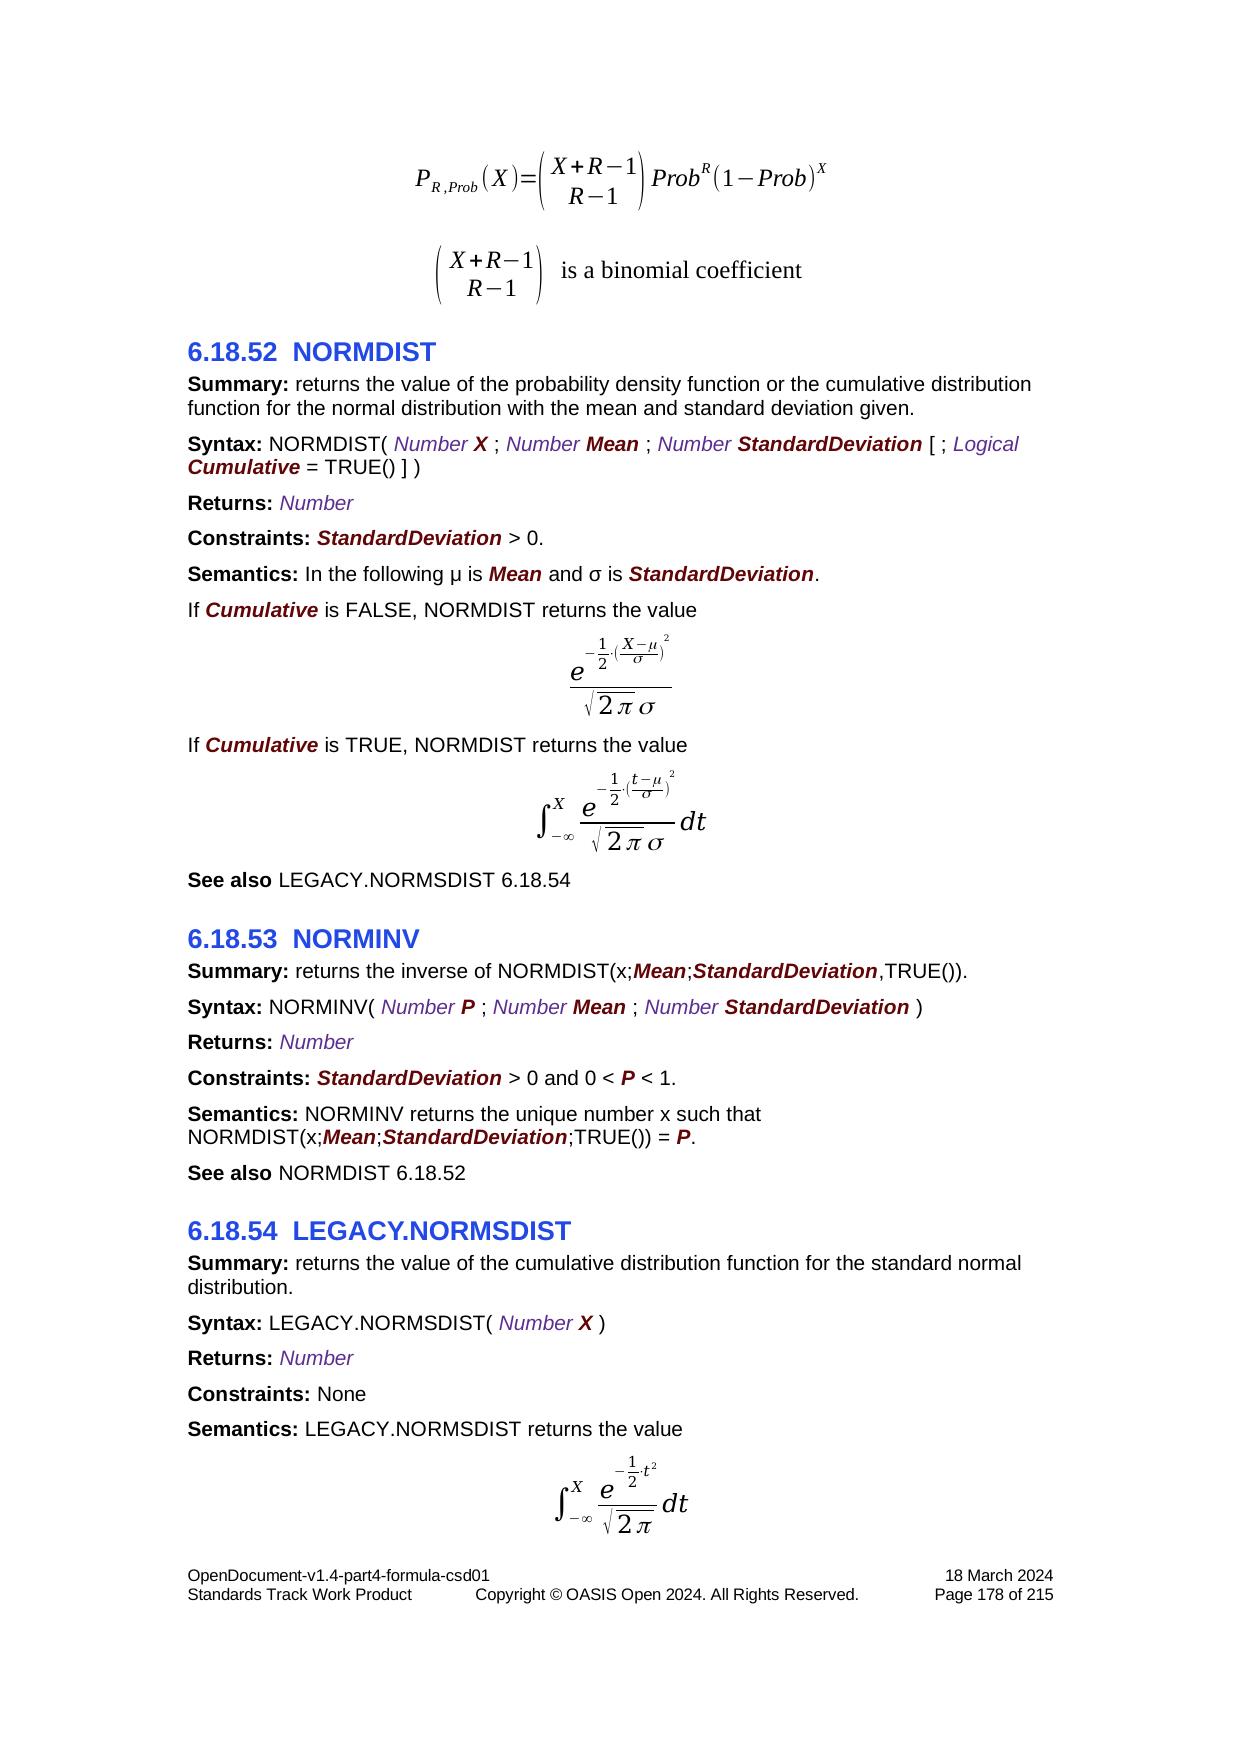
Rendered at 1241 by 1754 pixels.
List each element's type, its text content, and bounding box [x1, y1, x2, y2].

text Summary: returns the value of the probability density function or the cumulative distribution function for the normal distribution with the mean and standard deviation given. [187, 373, 1053, 420]
text Returns: Number [187, 1031, 1053, 1054]
text Semantics: In the following μ is Mean and σ is StandardDeviation. [187, 562, 1053, 586]
subtitle NORMINV [187, 923, 1053, 953]
text Returns: Number [187, 1347, 1053, 1370]
text Summary: returns the inverse of NORMDIST(x;Mean;StandardDeviation,TRUE()). [187, 959, 1053, 983]
subtitle NORMDIST [187, 337, 1053, 367]
text Syntax: NORMDIST( Number X ; Number Mean ; Number StandardDeviation [ ; Logical Cumulative = TRUE() ] ) [187, 432, 1053, 479]
text Constraints: StandardDeviation > 0 and 0 < P < 1. [187, 1066, 1053, 1090]
text Constraints: None [187, 1382, 1053, 1406]
text Syntax: NORMINV( Number P ; Number Mean ; Number StandardDeviation ) [187, 995, 1053, 1019]
text Summary: returns the value of the cumulative distribution function for the standard normal distribution. [187, 1252, 1053, 1299]
text Semantics: NORMINV returns the unique number x such that NORMDIST(x;Mean;StandardDeviation;TRUE()) = P. [187, 1102, 1053, 1149]
text Constraints: StandardDeviation > 0. [187, 527, 1053, 550]
text See also NORMDIST 6.18.52 [187, 1161, 1053, 1185]
text Semantics: LEGACY.NORMSDIST returns the value [187, 1418, 1053, 1441]
text Syntax: LEGACY.NORMSDIST( Number X ) [187, 1311, 1053, 1334]
text Returns: Number [187, 491, 1053, 515]
text If Cumulative is TRUE, NORMDIST returns the value [187, 733, 1053, 757]
text See also LEGACY.NORMSDIST 6.18.54 [187, 869, 1053, 892]
text If Cumulative is FALSE, NORMDIST returns the value [187, 598, 1053, 622]
subtitle LEGACY.NORMSDIST [187, 1216, 1053, 1246]
